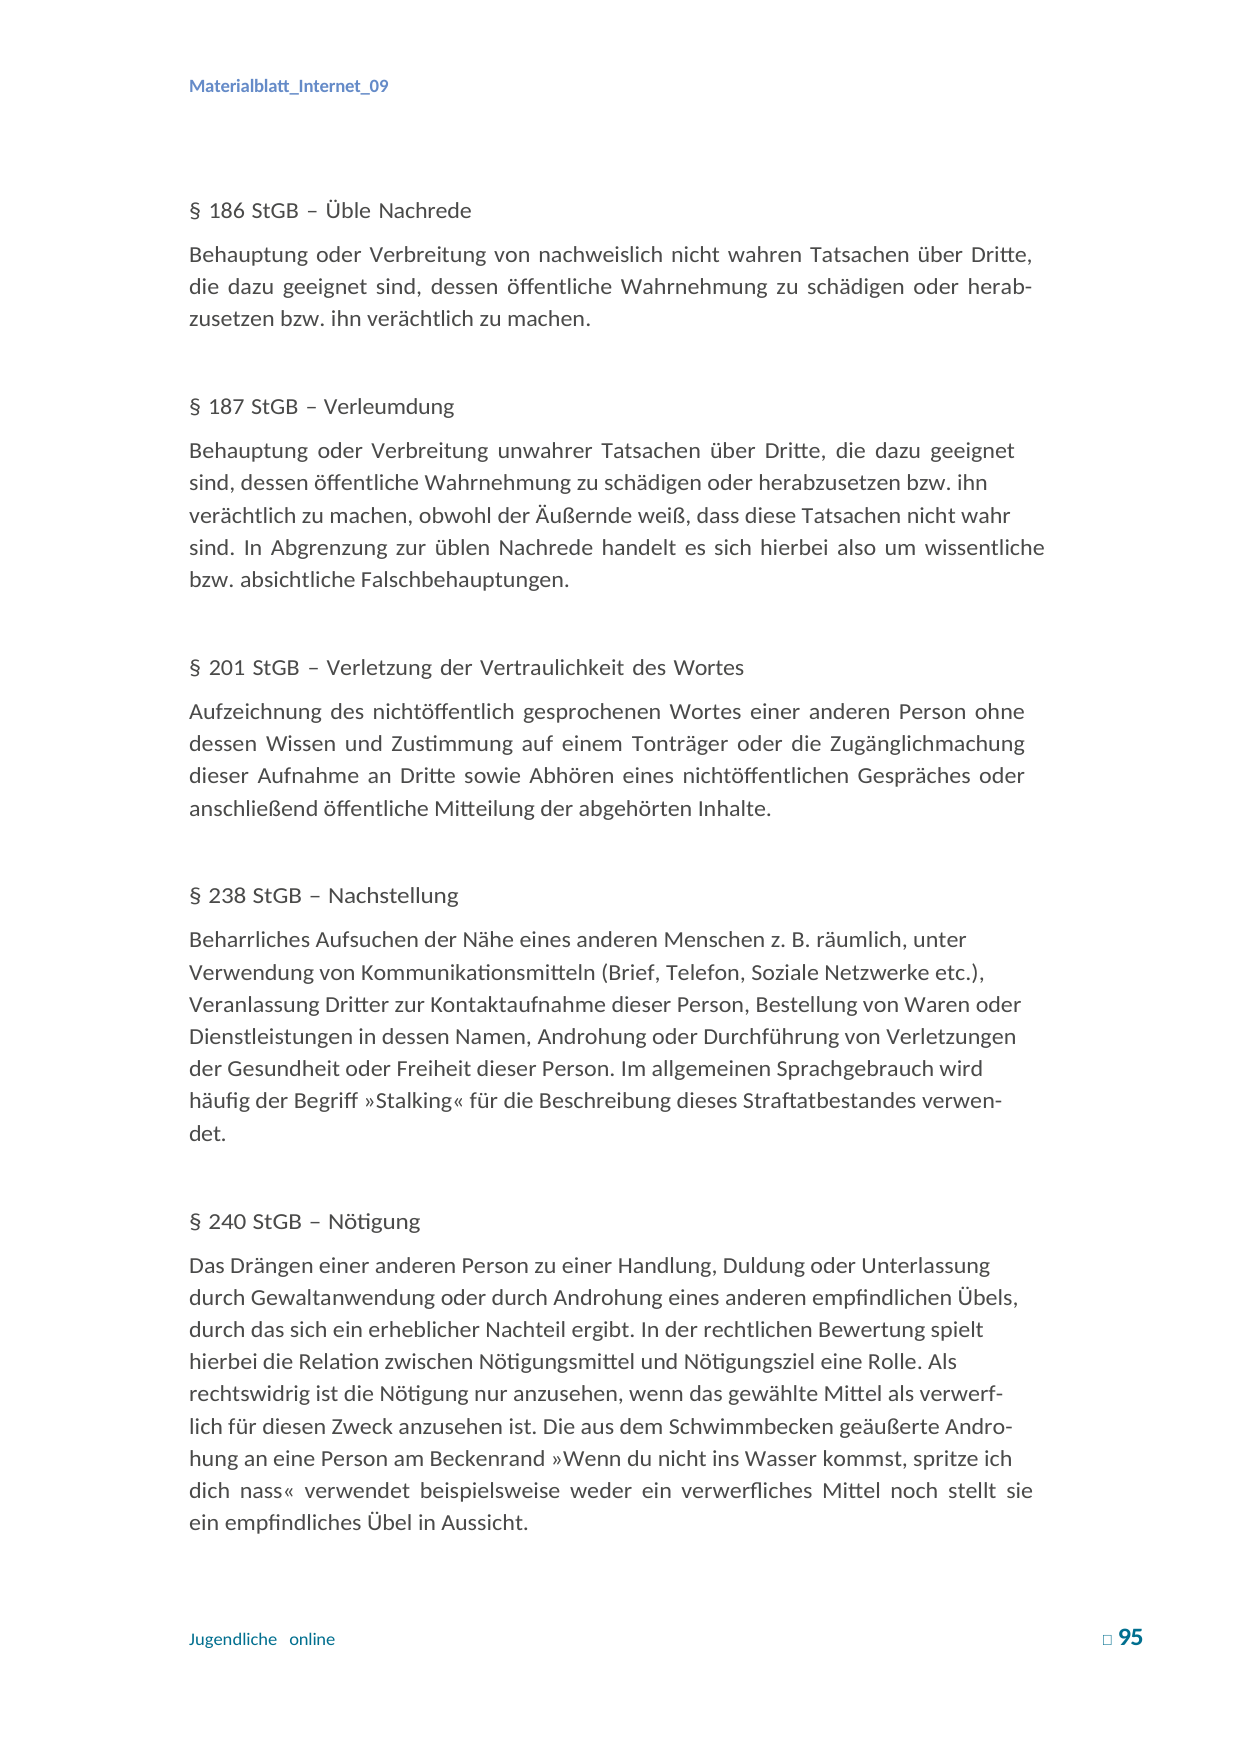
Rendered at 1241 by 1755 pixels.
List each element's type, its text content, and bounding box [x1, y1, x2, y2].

text § 238 StGB – Nachstellung [189, 882, 1157, 910]
text § 187 StGB – Verleumdung [189, 392, 1157, 420]
text Beharrliches Aufsuchen der Nähe eines anderen Menschen z. B. räumlich, unter Verwendung von Kommunikationsmitteln (Brief, Telefon, Soziale Netzwerke etc.), Veranlassung Dritter zur Kontaktaufnahme dieser Person, Bestellung von Waren oder Dienstleistungen in dessen Namen, Androhung oder Durchführung von Verletzungen der Gesundheit oder Freiheit dieser Person. Im allgemeinen Sprachgebrauch wird häufig der Begriff »Stalking« für die Beschreibung dieses Straftatbestandes verwen- det. [189, 926, 1041, 1147]
text Behauptung oder Verbreitung unwahrer Tatsachen über Dritte, die dazu geeignet sind, dessen öffentliche Wahrnehmung zu schädigen oder herabzusetzen bzw. ihn verächtlich zu machen, obwohl der Äußernde weiß, dass diese Tatsachen nicht wahr sind. In Abgrenzung zur üblen Nachrede handelt es sich hierbei also um wissentliche bzw. absichtliche Falschbehauptungen. [189, 436, 1052, 593]
text § 201 StGB – Verletzung der Vertraulichkeit des Wortes [189, 653, 1157, 681]
text § 186 StGB – Üble Nachrede [189, 196, 1157, 224]
text § 240 StGB – Nötigung [189, 1207, 1157, 1235]
text Aufzeichnung des nichtöffentlich gesprochenen Wortes einer anderen Person ohne dessen Wissen und Zustimmung auf einem Tonträger oder die Zugänglichmachung dieser Aufnahme an Dritte sowie Abhören eines nichtöffentlichen Gespräches oder anschließend öffentliche Mitteilung der abgehörten Inhalte. [189, 697, 1026, 822]
text Behauptung oder Verbreitung von nachweislich nicht wahren Tatsachen über Dritte, die dazu geeignet sind, dessen öffentliche Wahrnehmung zu schädigen oder herab- zusetzen bzw. ihn verächtlich zu machen. [189, 240, 1034, 332]
text Das Drängen einer anderen Person zu einer Handlung, Duldung oder Unterlassung durch Gewaltanwendung oder durch Androhung eines anderen empfindlichen Übels, durch das sich ein erheblicher Nachteil ergibt. In der rechtlichen Bewertung spielt hierbei die Relation zwischen Nötigungsmittel und Nötigungsziel eine Rolle. Als rechtswidrig ist die Nötigung nur anzusehen, wenn das gewählte Mittel als verwerf- lich für diesen Zweck anzusehen ist. Die aus dem Schwimmbecken geäußerte Andro- hung an eine Person am Beckenrand »Wenn du nicht ins Wasser kommst, spritze ich dich nass« verwendet beispielsweise weder ein verwerfliches Mittel noch stellt sie ein empfindliches Übel in Aussicht. [189, 1251, 1039, 1536]
